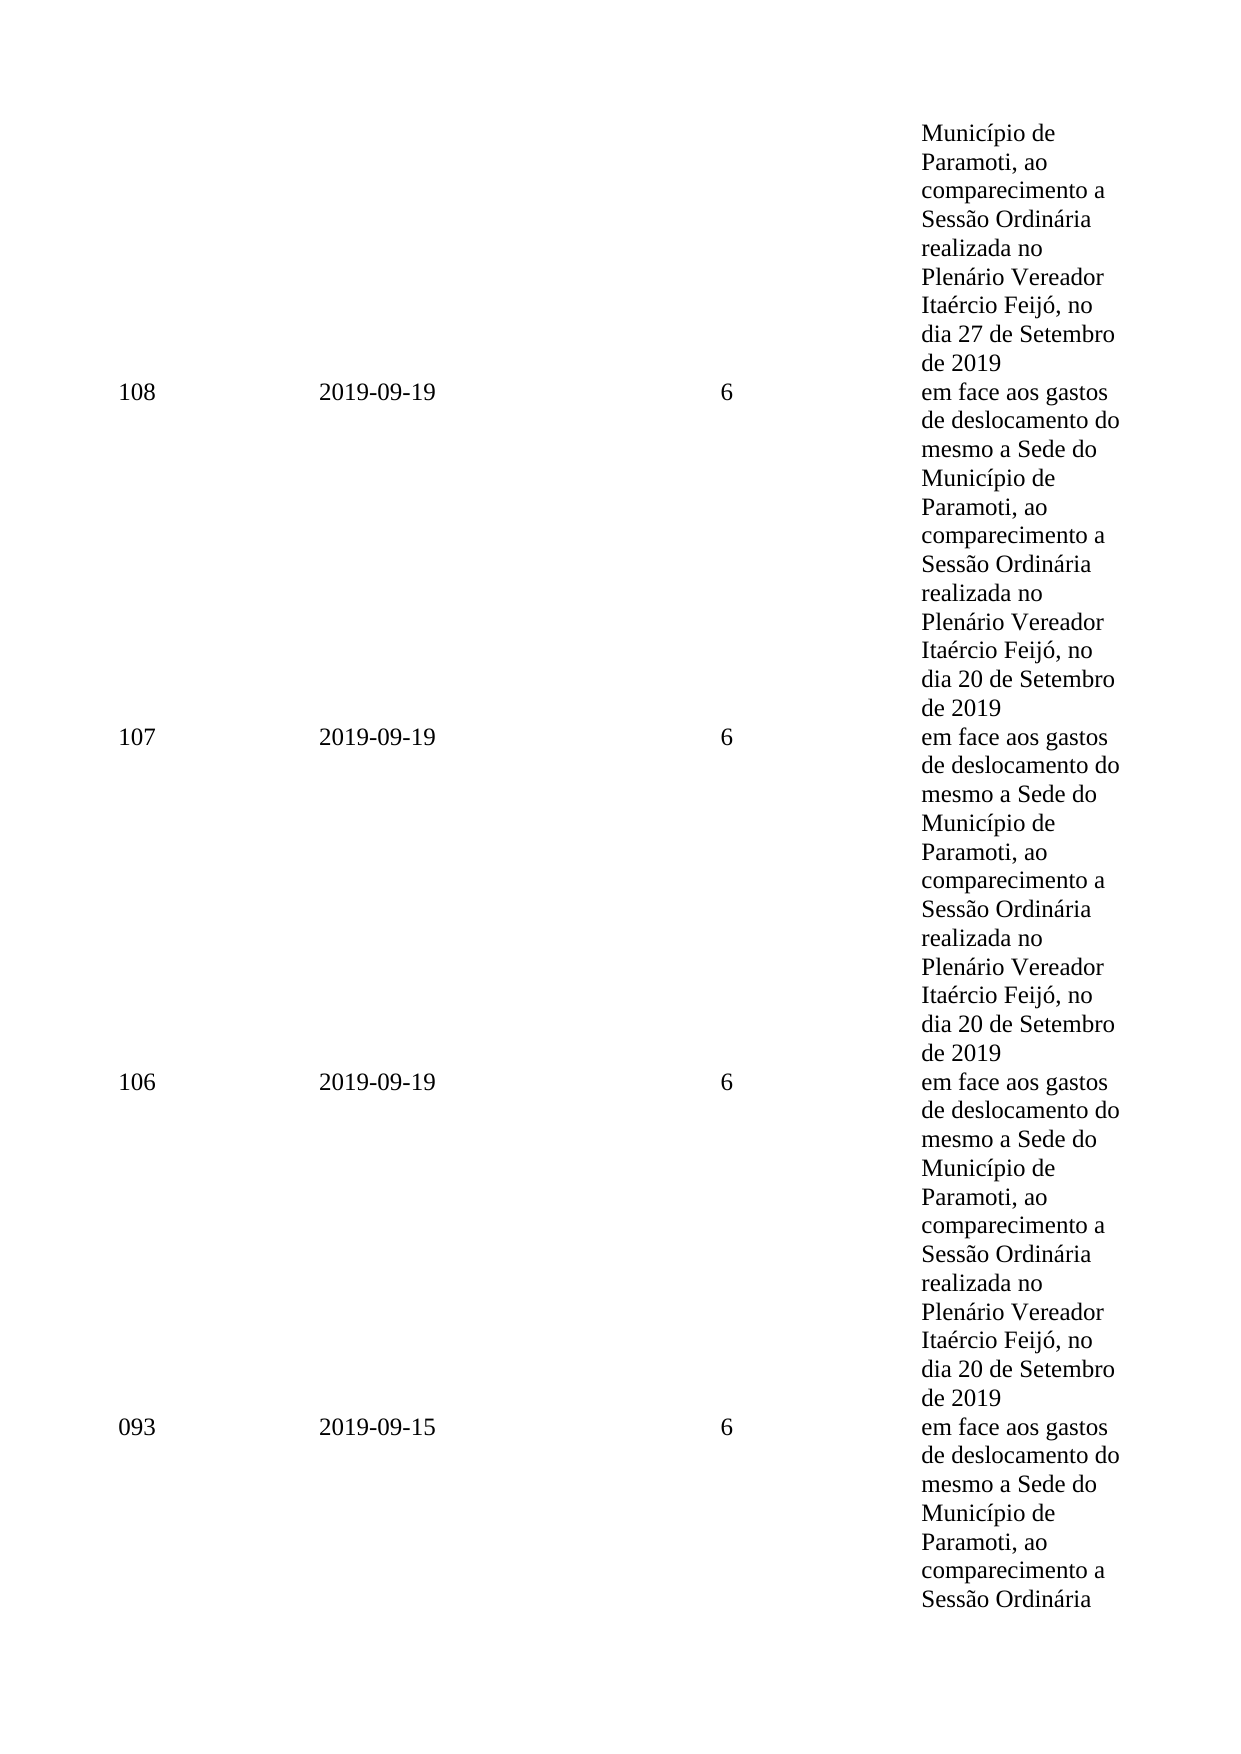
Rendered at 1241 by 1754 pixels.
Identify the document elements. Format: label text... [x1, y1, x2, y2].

table_cell em face aos gastos de deslocamento do mesmo a Sede do Município de Paramoti, ao comparecimento a Sessão Ordinária [921, 1412, 1122, 1613]
table_cell 6 [720, 1067, 921, 1412]
table_cell [520, 1412, 720, 1613]
table_cell 2019-09-15 [319, 1412, 519, 1613]
table_cell [319, 118, 519, 377]
table_cell [118, 118, 319, 377]
table_cell 6 [720, 377, 921, 722]
table_cell 6 [720, 1412, 921, 1613]
table_cell [520, 722, 720, 1067]
table_cell [520, 377, 720, 722]
table_cell 107 [118, 722, 319, 1067]
table_cell 6 [720, 722, 921, 1067]
table_cell 093 [118, 1412, 319, 1613]
table_cell Município de Paramoti, ao comparecimento a Sessão Ordinária realizada no Plenário Vereador Itaércio Feijó, no dia 27 de Setembro de 2019 [921, 118, 1122, 377]
table_cell em face aos gastos de deslocamento do mesmo a Sede do Município de Paramoti, ao comparecimento a Sessão Ordinária realizada no Plenário Vereador Itaércio Feijó, no dia 20 de Setembro de 2019 [921, 722, 1122, 1067]
table_cell 106 [118, 1067, 319, 1412]
table_cell [520, 1067, 720, 1412]
table_cell 2019-09-19 [319, 722, 519, 1067]
table_cell [720, 118, 921, 377]
table_cell 2019-09-19 [319, 377, 519, 722]
table_cell [520, 118, 720, 377]
table_cell 108 [118, 377, 319, 722]
table_cell em face aos gastos de deslocamento do mesmo a Sede do Município de Paramoti, ao comparecimento a Sessão Ordinária realizada no Plenário Vereador Itaércio Feijó, no dia 20 de Setembro de 2019 [921, 1067, 1122, 1412]
table_cell 2019-09-19 [319, 1067, 519, 1412]
table_cell em face aos gastos de deslocamento do mesmo a Sede do Município de Paramoti, ao comparecimento a Sessão Ordinária realizada no Plenário Vereador Itaércio Feijó, no dia 20 de Setembro de 2019 [921, 377, 1122, 722]
